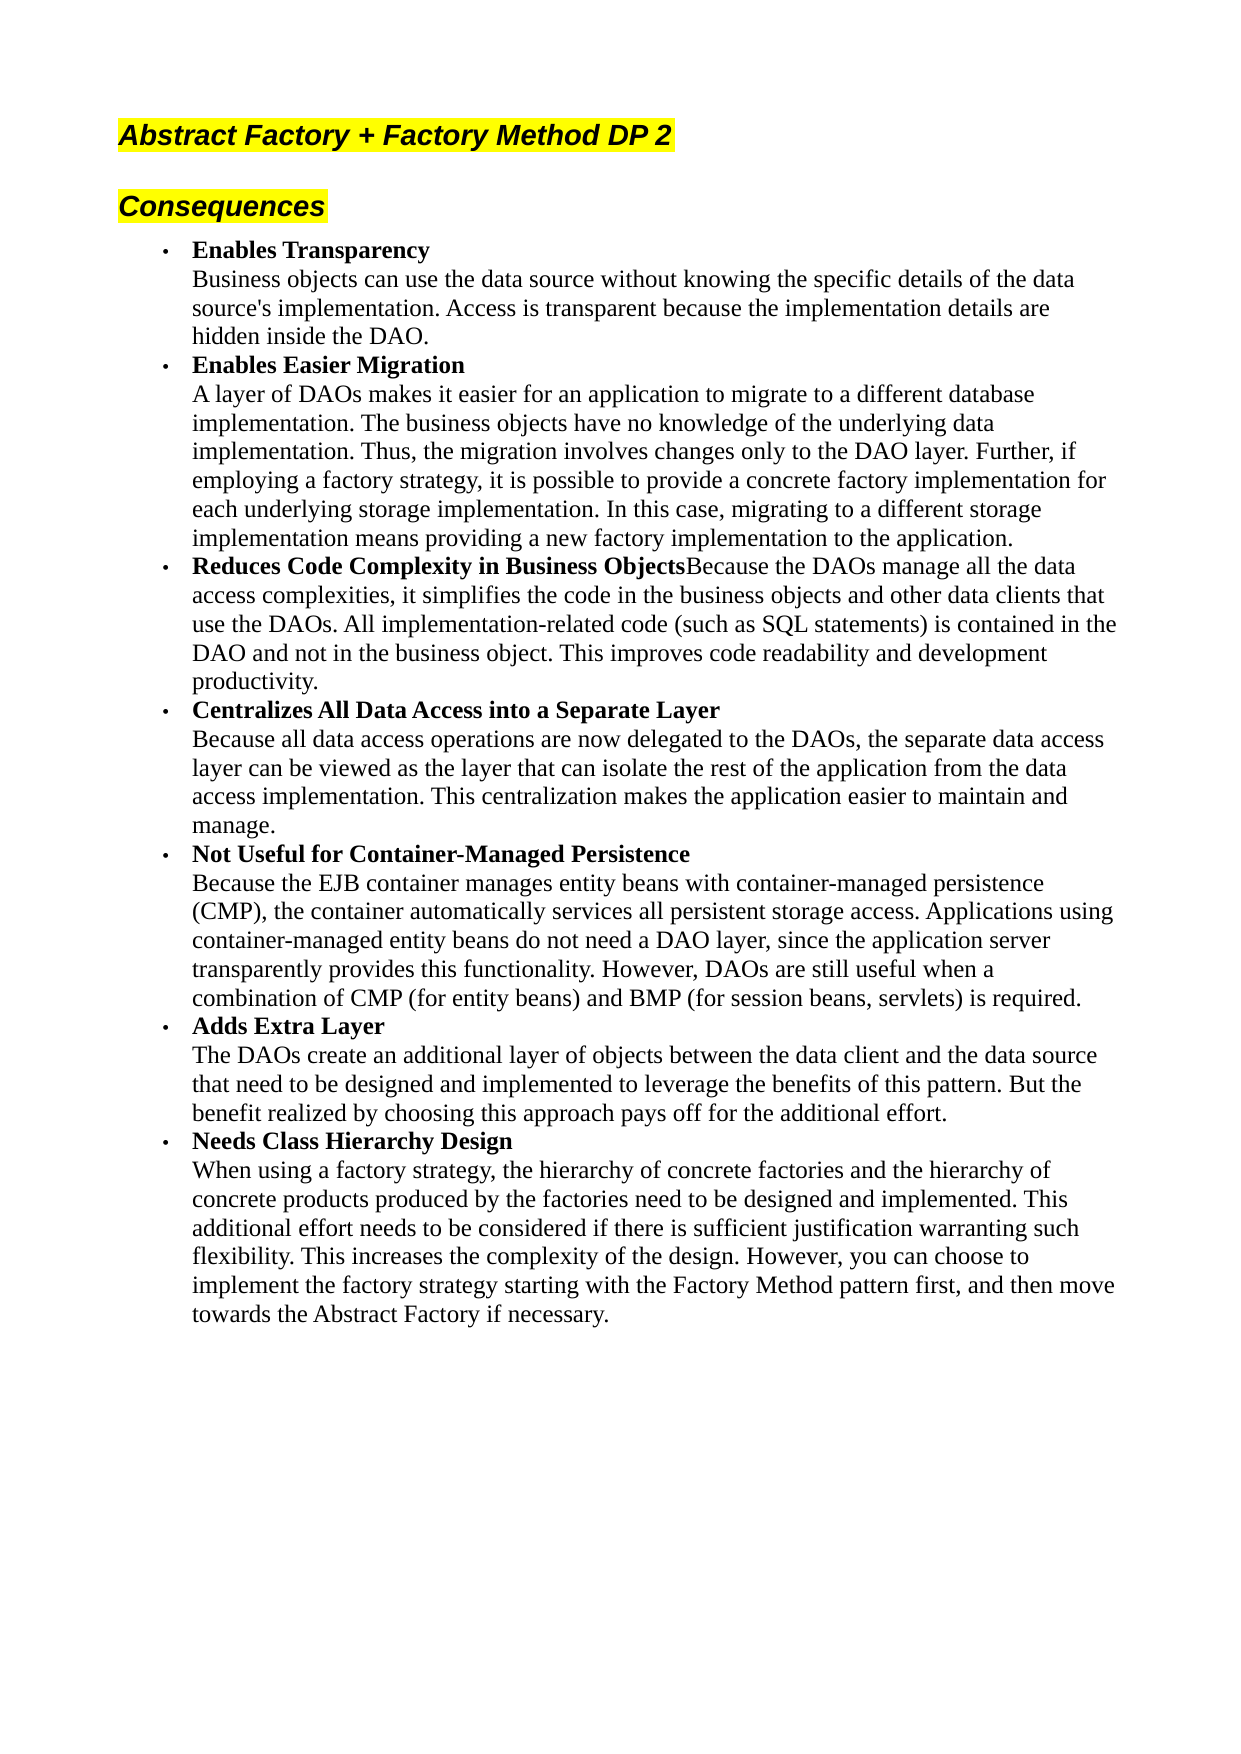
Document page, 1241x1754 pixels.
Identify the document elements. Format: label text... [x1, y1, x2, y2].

list Reduces Code Complexity in Business ObjectsBecause the DAOs manage all the data access complexities, it simplifies the code in the business objects and other data clients that use the DAOs. All implementation-related code (such as SQL statements) is contained in the DAO and not in the business object. This improves code readability and development productivity. [162, 551, 1122, 695]
subtitle Consequences [118, 189, 1122, 223]
list Not Useful for Container-Managed Persistence Because the EJB container manages entity beans with container-managed persistence (CMP), the container automatically services all persistent storage access. Applications using container-managed entity beans do not need a DAO layer, since the application server transparently provides this functionality. However, DAOs are still useful when a combination of CMP (for entity beans) and BMP (for session beans, servlets) is required. [162, 839, 1122, 1011]
list Needs Class Hierarchy Design When using a factory strategy, the hierarchy of concrete factories and the hierarchy of concrete products produced by the factories need to be designed and implemented. This additional effort needs to be considered if there is sufficient justification warranting such flexibility. This increases the complexity of the design. However, you can choose to implement the factory strategy starting with the Factory Method pattern first, and then move towards the Abstract Factory if necessary. [162, 1126, 1122, 1328]
subtitle Abstract Factory + Factory Method DP 2 [118, 118, 1122, 152]
list Enables Easier Migration A layer of DAOs makes it easier for an application to migrate to a different database implementation. The business objects have no knowledge of the underlying data implementation. Thus, the migration involves changes only to the DAO layer. Further, if employing a factory strategy, it is possible to provide a concrete factory implementation for each underlying storage implementation. In this case, migrating to a different storage implementation means providing a new factory implementation to the application. [162, 350, 1122, 551]
list Centralizes All Data Access into a Separate Layer Because all data access operations are now delegated to the DAOs, the separate data access layer can be viewed as the layer that can isolate the rest of the application from the data access implementation. This centralization makes the application easier to maintain and manage. [162, 695, 1122, 839]
list Enables Transparency Business objects can use the data source without knowing the specific details of the data source's implementation. Access is transparent because the implementation details are hidden inside the DAO. [162, 235, 1122, 350]
list Adds Extra Layer The DAOs create an additional layer of objects between the data client and the data source that need to be designed and implemented to leverage the benefits of this pattern. But the benefit realized by choosing this approach pays off for the additional effort. [162, 1011, 1122, 1126]
